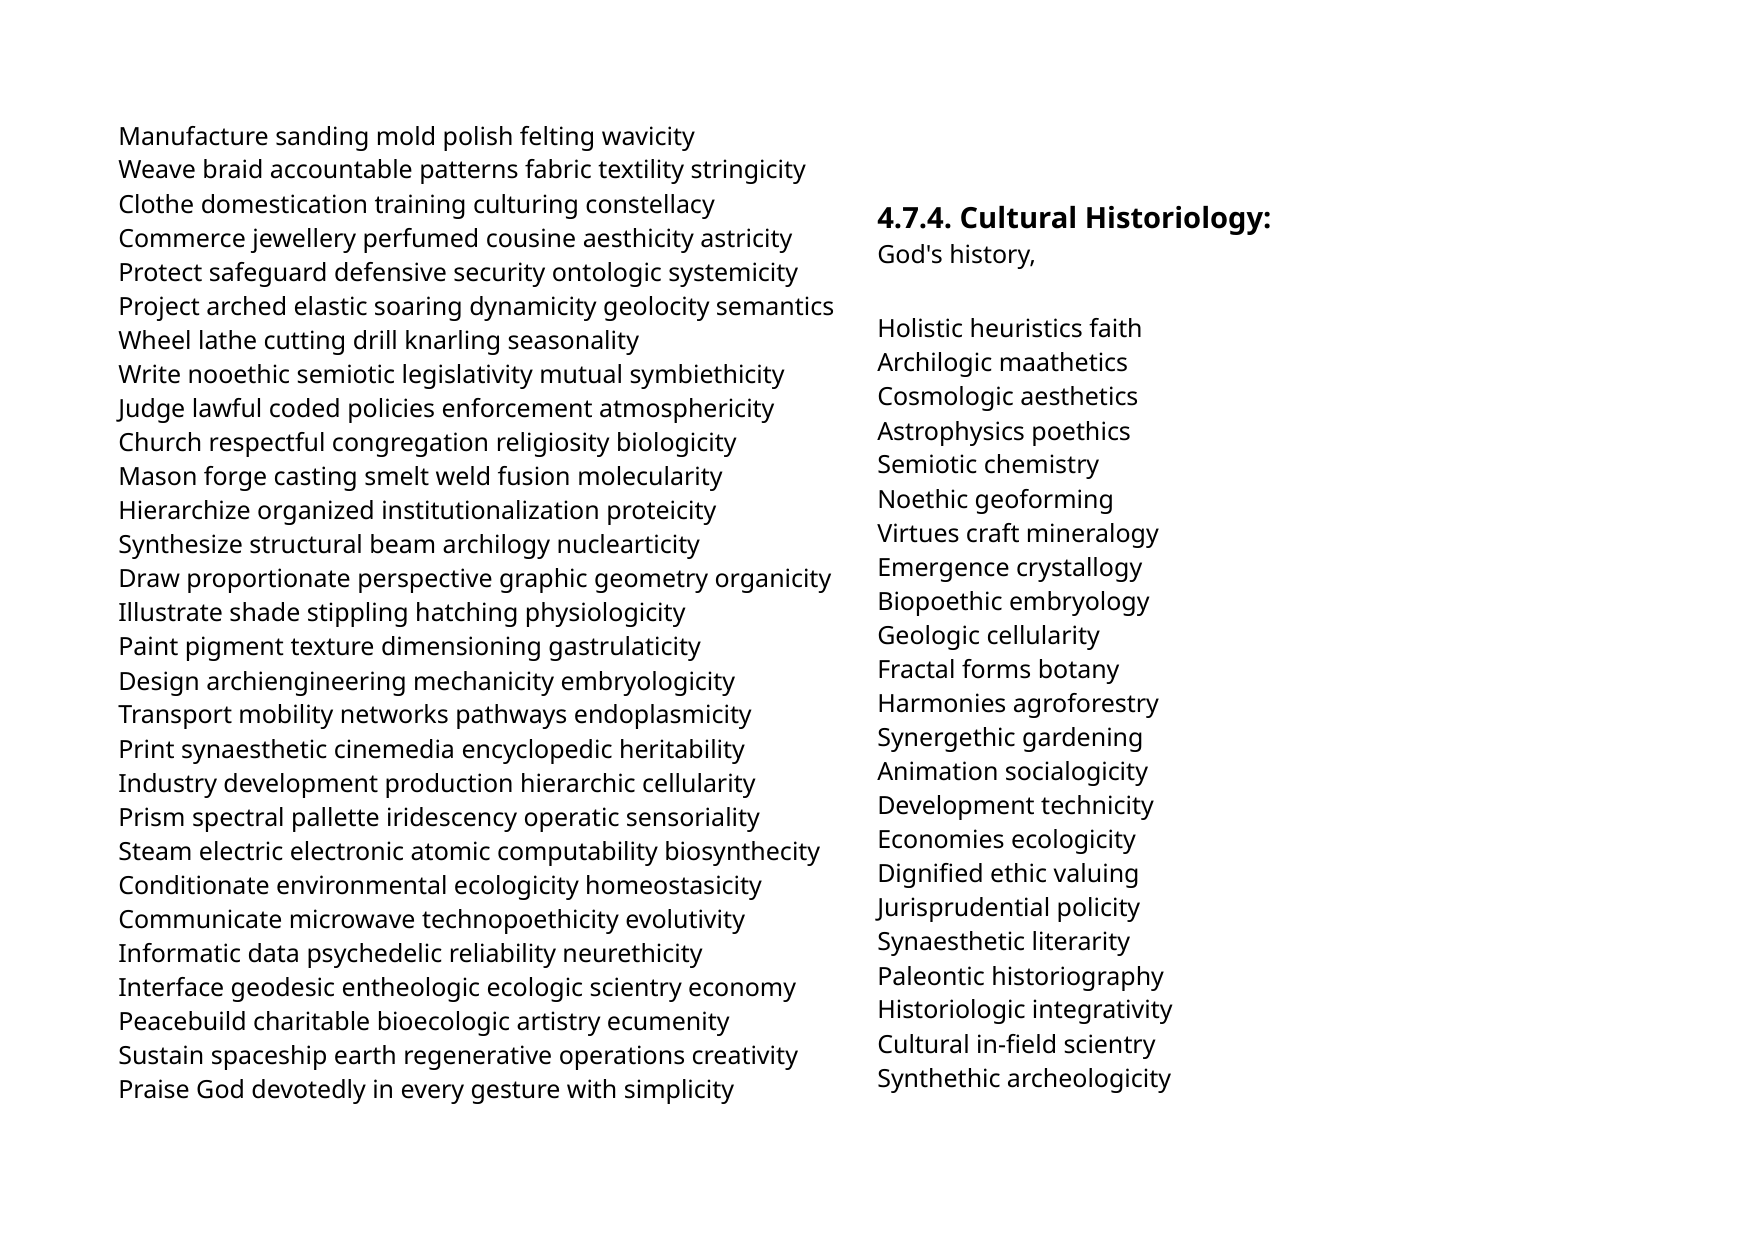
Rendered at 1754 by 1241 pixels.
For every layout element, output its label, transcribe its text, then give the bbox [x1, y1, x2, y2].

text Fractal forms botany [877, 652, 1636, 686]
text Semiotic chemistry [877, 447, 1636, 481]
text Economies ecologicity [877, 822, 1636, 856]
text Cosmologic aesthetics [877, 379, 1636, 413]
text Print synaesthetic cinemedia encyclopedic heritability [118, 731, 877, 765]
text Conditionate environmental ecologicity homeostasicity [118, 867, 877, 902]
text Manufacture sanding mold polish felting wavicity [118, 118, 877, 152]
text Jurisprudential policity [877, 890, 1636, 924]
text Holistic heuristics faith [877, 311, 1636, 345]
text Communicate microwave technopoethicity evolutivity [118, 902, 877, 936]
text Weave braid accountable patterns fabric textility stringicity [118, 152, 877, 186]
text Clothe domestication training culturing constellacy [118, 186, 877, 220]
text Synergethic gardening [877, 720, 1636, 754]
text Commerce jewellery perfumed cousine aesthicity astricity [118, 220, 877, 254]
text Mason forge casting smelt weld fusion molecularity [118, 459, 877, 493]
text Animation socialogicity [877, 754, 1636, 788]
text Sustain spaceship earth regenerative operations creativity [118, 1038, 877, 1072]
text Write nooethic semiotic legislativity mutual symbiethicity [118, 357, 877, 391]
text God's history, [877, 237, 1636, 271]
text Synthethic archeologicity [877, 1060, 1636, 1094]
text Draw proportionate perspective graphic geometry organicity [118, 561, 877, 595]
text Noethic geoforming [877, 481, 1636, 515]
text Hierarchize organized institutionalization proteicity [118, 493, 877, 527]
text Protect safeguard defensive security ontologic systemicity [118, 254, 877, 288]
text Cultural in-field scientry [877, 1026, 1636, 1060]
text Emergence crystallogy [877, 549, 1636, 583]
text Wheel lathe cutting drill knarling seasonality [118, 322, 877, 357]
text Judge lawful coded policies enforcement atmosphericity [118, 391, 877, 425]
text Paint pigment texture dimensioning gastrulaticity [118, 629, 877, 663]
text Development technicity [877, 788, 1636, 822]
text Paleontic historiography [877, 958, 1636, 992]
text 4.7.4. Cultural Historiology: [877, 197, 1636, 237]
text Peacebuild charitable bioecologic artistry ecumenity [118, 1004, 877, 1038]
text Prism spectral pallette iridescency operatic sensoriality [118, 799, 877, 833]
text Interface geodesic entheologic ecologic scientry economy [118, 970, 877, 1004]
text Steam electric electronic atomic computability biosynthecity [118, 833, 877, 867]
text Synaesthetic literarity [877, 924, 1636, 958]
text Virtues craft mineralogy [877, 515, 1636, 549]
text Illustrate shade stippling hatching physiologicity [118, 595, 877, 629]
text Praise God devotedly in every gesture with simplicity [118, 1072, 877, 1106]
text Astrophysics poethics [877, 413, 1636, 447]
text Industry development production hierarchic cellularity [118, 765, 877, 799]
text Design archiengineering mechanicity embryologicity [118, 663, 877, 697]
text Project arched elastic soaring dynamicity geolocity semantics [118, 288, 877, 322]
text Informatic data psychedelic reliability neurethicity [118, 936, 877, 970]
text Historiologic integrativity [877, 992, 1636, 1026]
text Biopoethic embryology [877, 583, 1636, 617]
text Transport mobility networks pathways endoplasmicity [118, 697, 877, 731]
text Archilogic maathetics [877, 345, 1636, 379]
text Geologic cellularity [877, 617, 1636, 652]
text Harmonies agroforestry [877, 686, 1636, 720]
text Dignified ethic valuing [877, 856, 1636, 890]
text Church respectful congregation religiosity biologicity [118, 425, 877, 459]
text Synthesize structural beam archilogy nuclearticity [118, 527, 877, 561]
